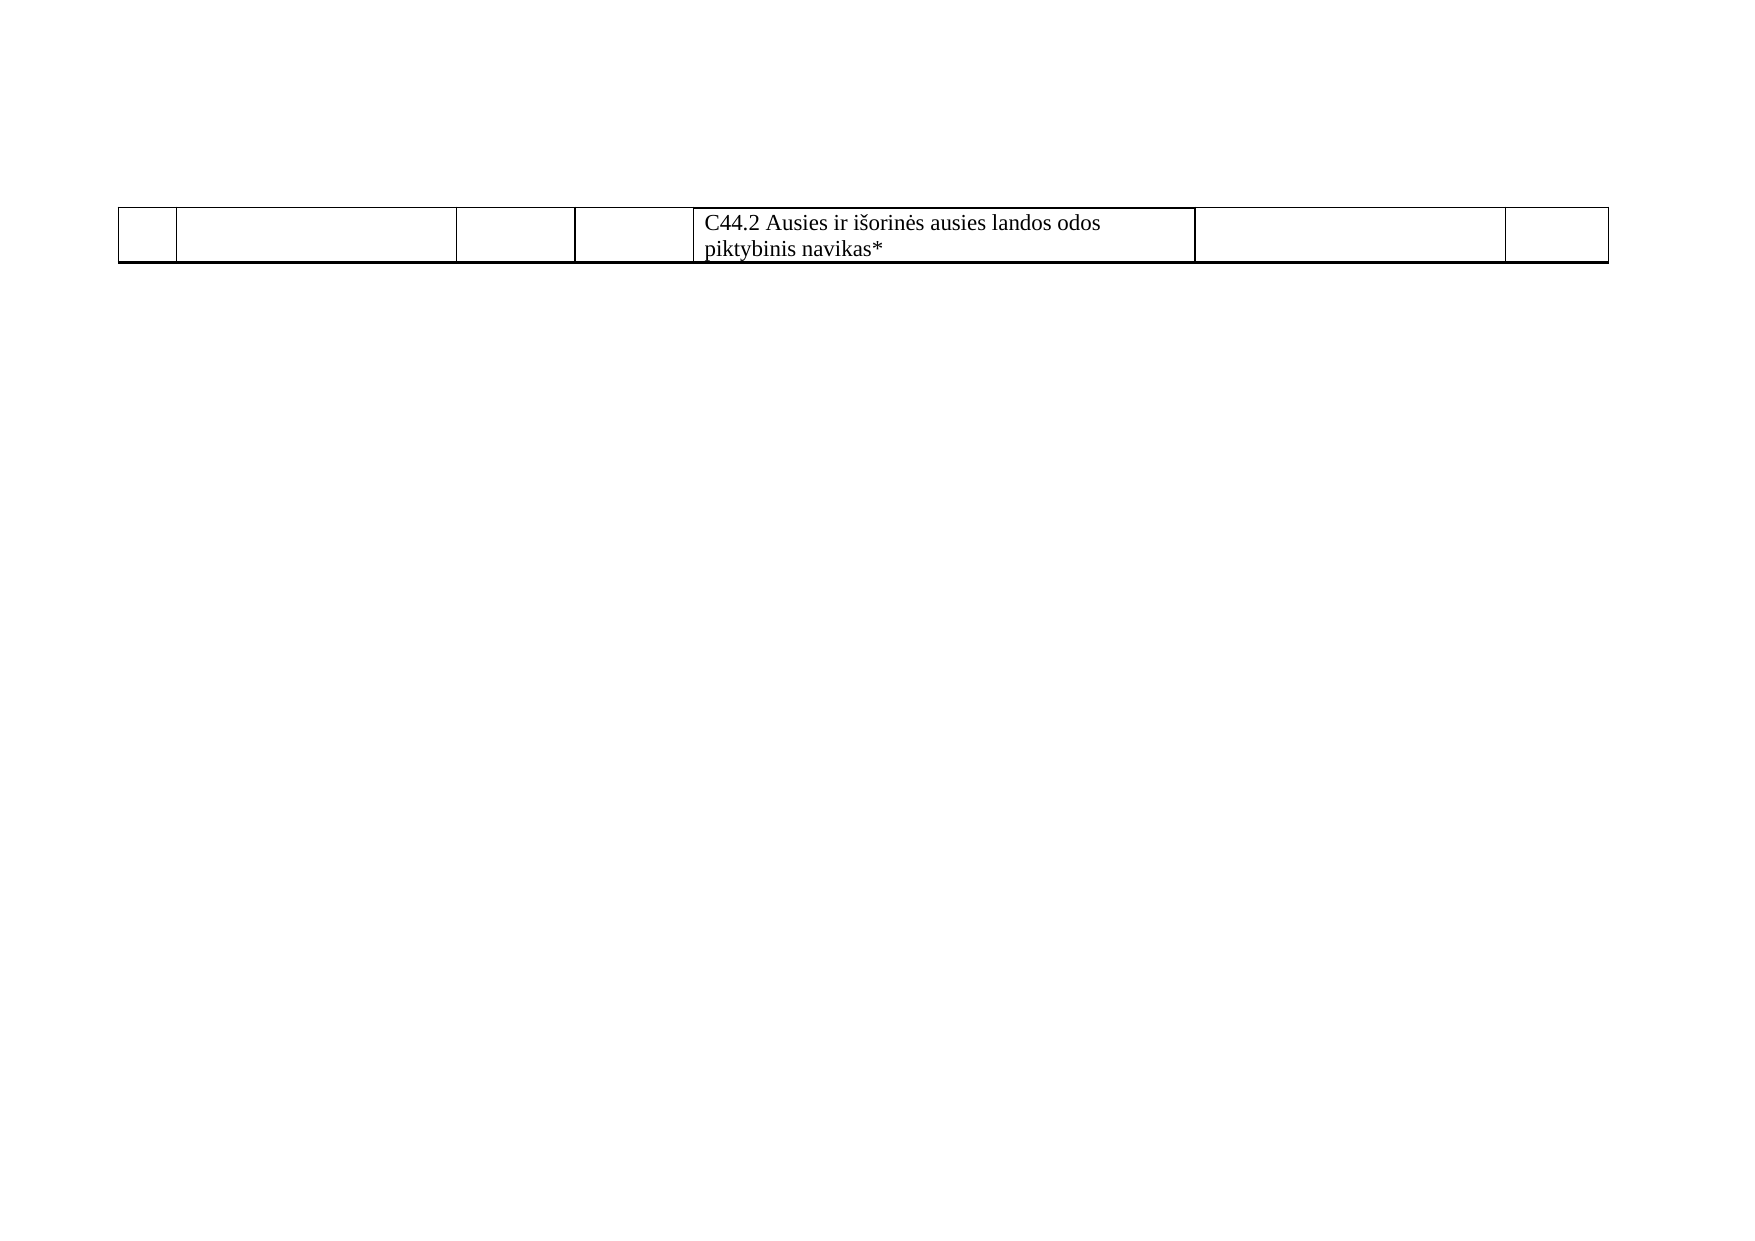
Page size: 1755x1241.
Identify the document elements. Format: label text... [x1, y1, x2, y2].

table_cell C44.2 Ausies ir išorinės ausies landos odos piktybinis navikas* [694, 209, 1194, 261]
table_header [1196, 208, 1505, 261]
table_header [457, 208, 574, 261]
table_header [119, 208, 176, 261]
table_header [1506, 208, 1608, 261]
table_header [576, 208, 693, 261]
table_header [177, 208, 456, 261]
